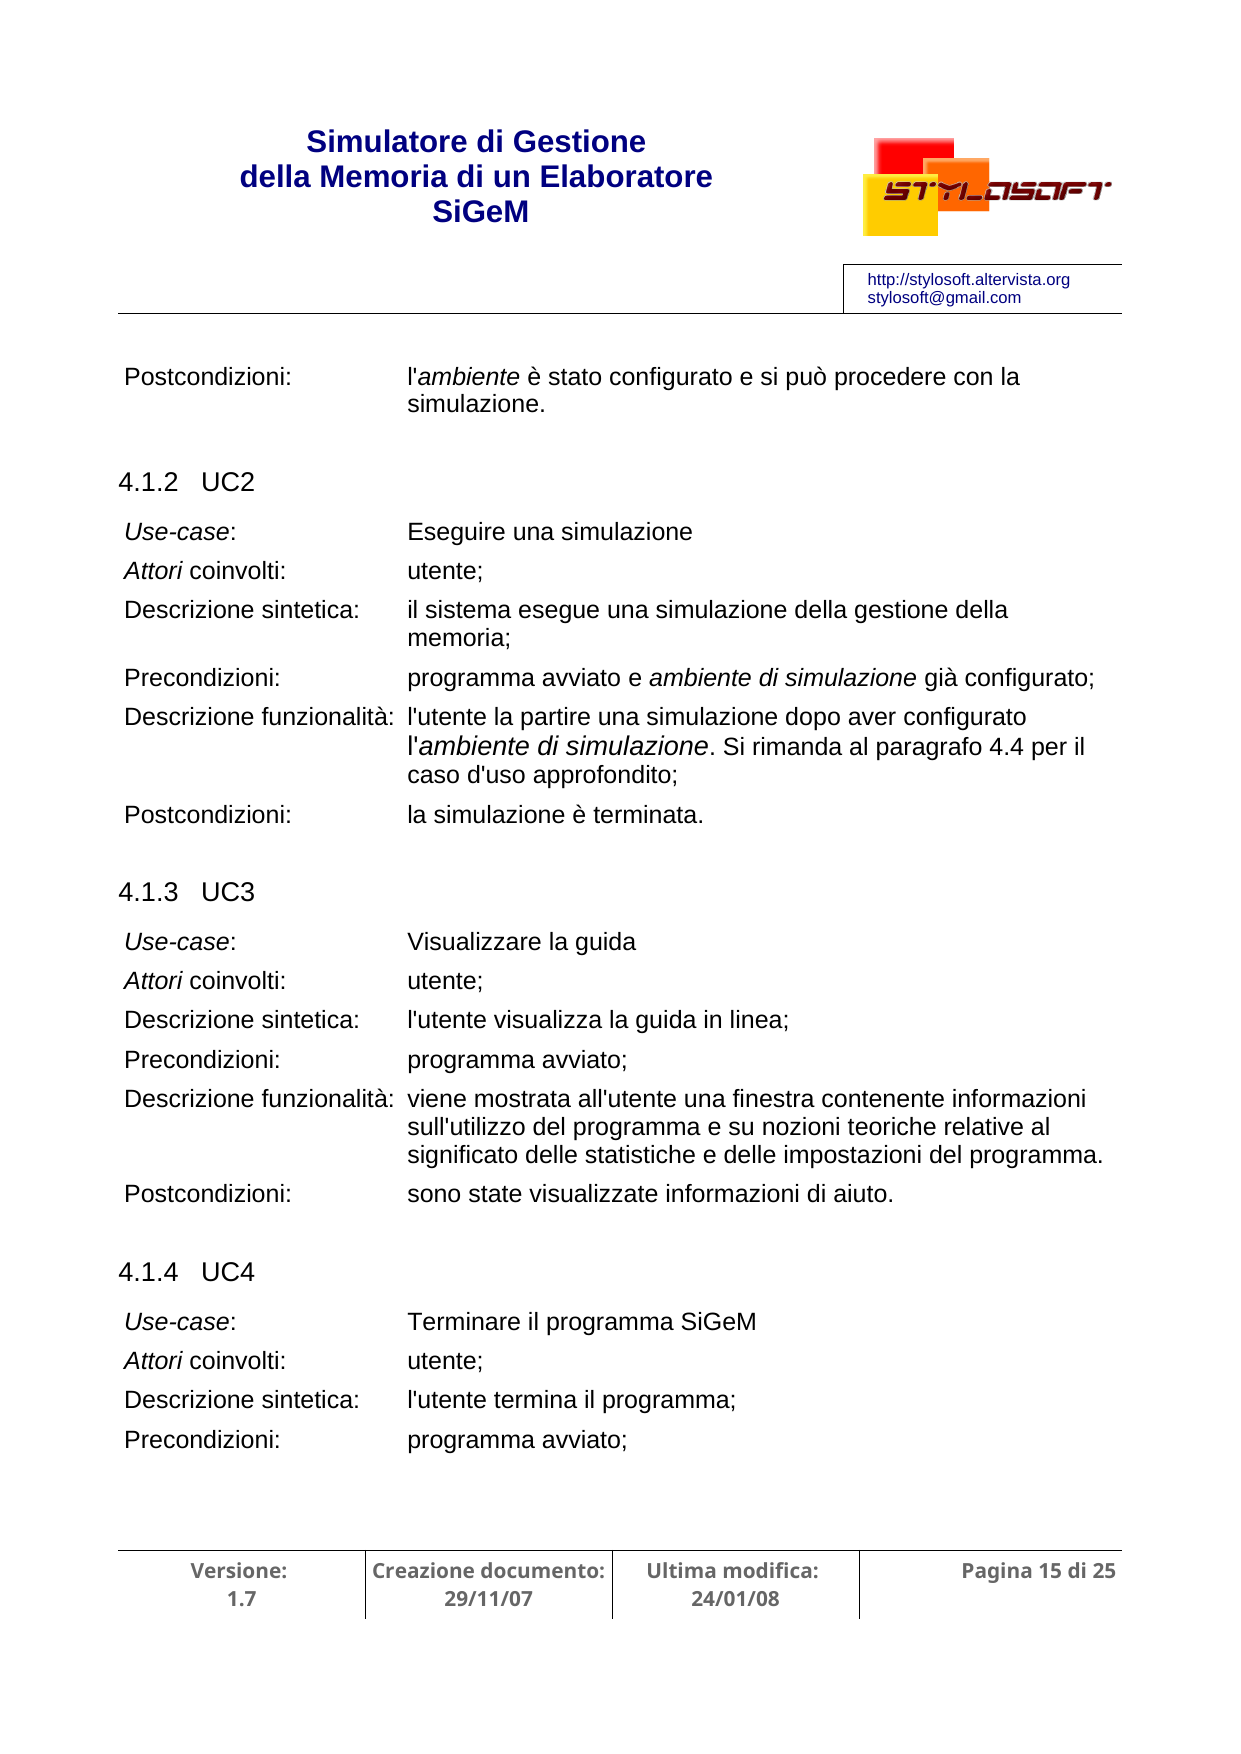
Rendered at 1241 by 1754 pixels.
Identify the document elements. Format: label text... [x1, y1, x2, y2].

table_cell Postcondizioni: [118, 1175, 401, 1214]
subtitle UC4 [118, 1257, 1122, 1287]
table_cell Precondizioni: [118, 1420, 401, 1459]
table_cell Descrizione funzionalità: [118, 697, 401, 795]
table_cell Precondizioni: [118, 1040, 401, 1079]
table_cell viene mostrata all'utente una finestra contenente informazioni sull'utilizzo del programma e su nozioni teoriche relative al significato delle statistiche e delle impostazioni del programma. [401, 1079, 1122, 1174]
table_cell Attori coinvolti: [118, 551, 401, 590]
table_cell utente; [401, 1341, 1122, 1381]
table_cell Descrizione sintetica: [118, 1381, 401, 1420]
table_header Use-case: [118, 1302, 401, 1341]
table_cell Precondizioni: [118, 658, 401, 697]
table_cell l'utente la partire una simulazione dopo aver configurato l'ambiente di simulazione. Si rimanda al paragrafo 4.4 per il caso d'uso approfondito; [401, 697, 1122, 795]
table_cell Attori coinvolti: [118, 961, 401, 1001]
table_cell Descrizione funzionalità: [118, 1079, 401, 1174]
table_cell l'utente visualizza la guida in linea; [401, 1001, 1122, 1040]
table_cell utente; [401, 961, 1122, 1001]
table_cell Attori coinvolti: [118, 1341, 401, 1381]
picture [848, 123, 1117, 247]
table_cell programma avviato; [401, 1420, 1122, 1459]
table_cell programma avviato e ambiente di simulazione già configurato; [401, 658, 1122, 697]
table_cell Postcondizioni: [118, 795, 401, 834]
table_cell l'utente termina il programma; [401, 1381, 1122, 1420]
table_cell la simulazione è terminata. [401, 795, 1122, 834]
table_cell programma avviato; [401, 1040, 1122, 1079]
table_header Use-case: [118, 512, 401, 551]
table_cell sono state visualizzate informazioni di aiuto. [401, 1175, 1122, 1214]
table_cell utente; [401, 551, 1122, 590]
table_header Terminare il programma SiGeM [401, 1302, 1122, 1341]
table_cell Descrizione sintetica: [118, 590, 401, 658]
subtitle UC3 [118, 877, 1122, 907]
table_header Visualizzare la guida [401, 922, 1122, 961]
table_header Eseguire una simulazione [401, 512, 1122, 551]
table_cell il sistema esegue una simulazione della gestione della memoria; [401, 590, 1122, 658]
subtitle UC2 [118, 467, 1122, 497]
table_cell Postcondizioni: [118, 357, 401, 424]
table_header Use-case: [118, 922, 401, 961]
table_cell l'ambiente è stato configurato e si può procedere con la simulazione. [401, 357, 1122, 424]
table_cell Descrizione sintetica: [118, 1001, 401, 1040]
